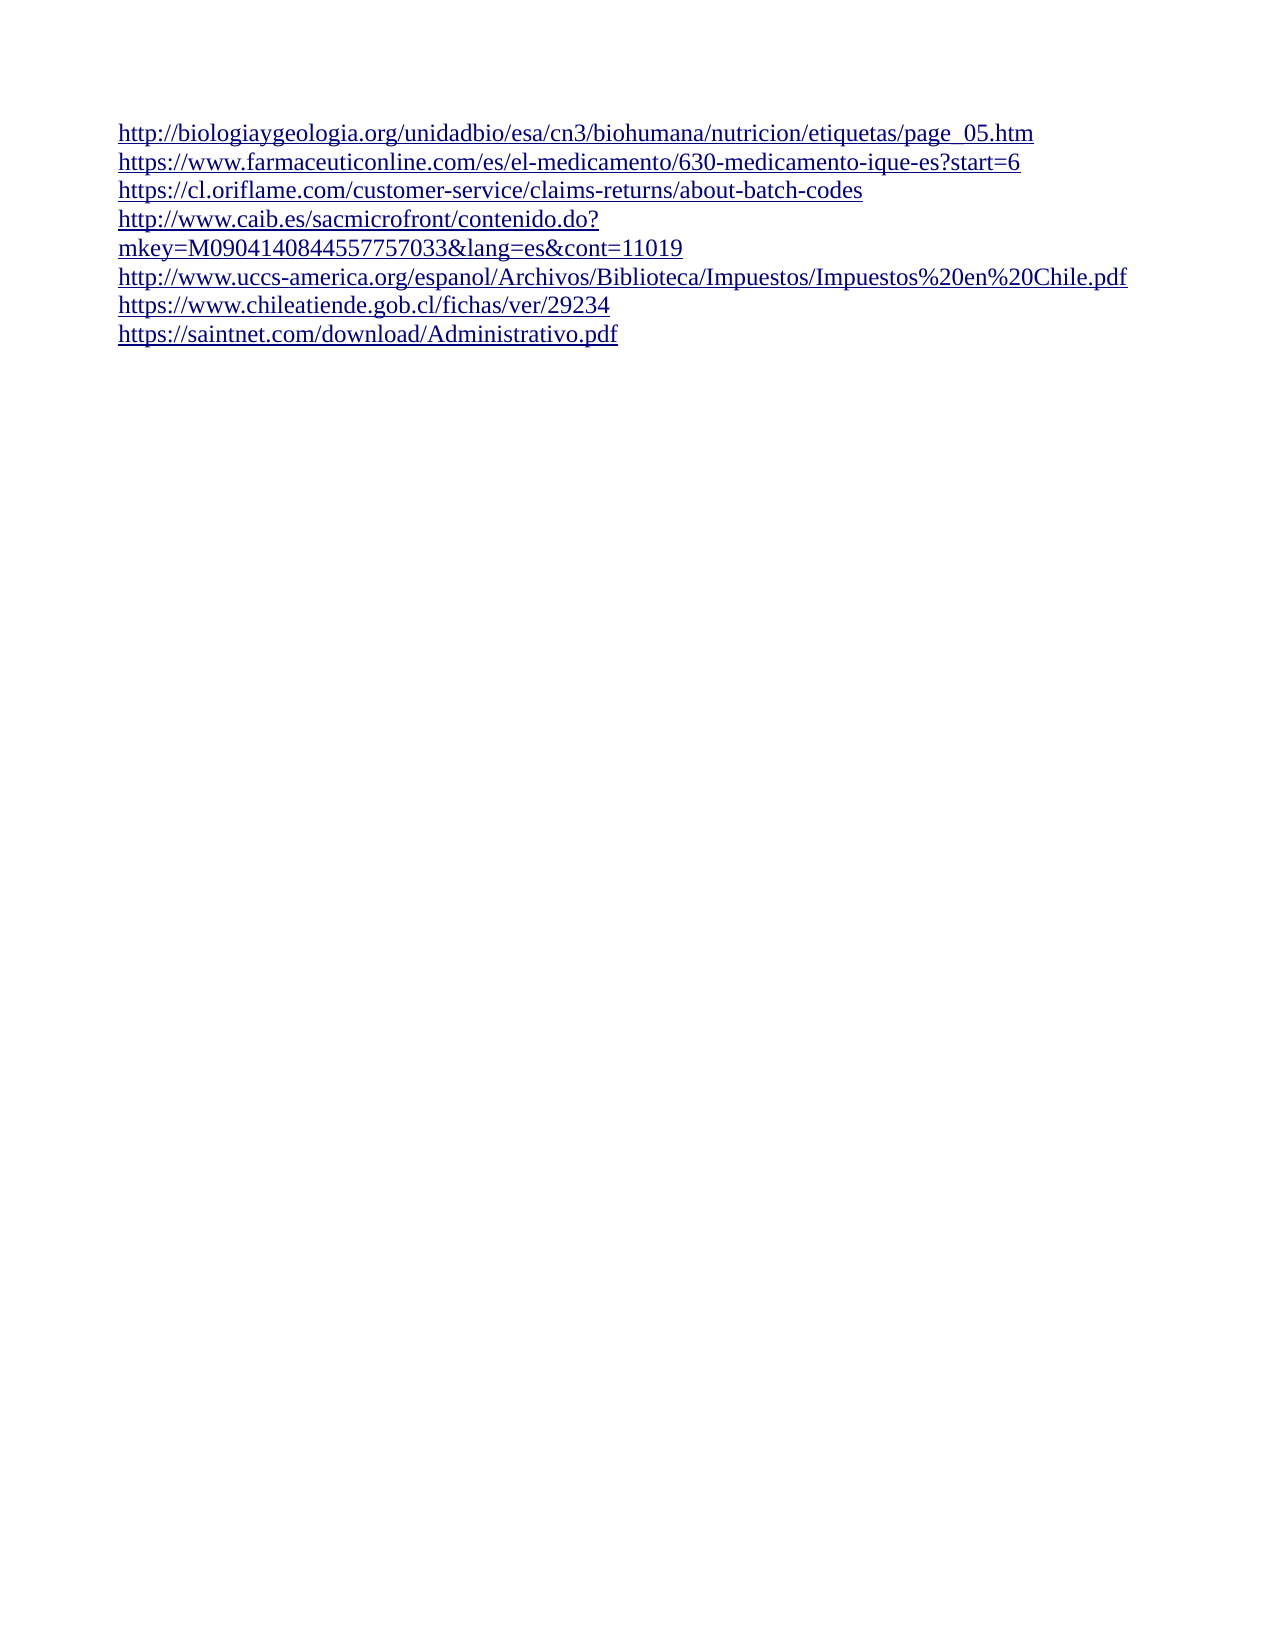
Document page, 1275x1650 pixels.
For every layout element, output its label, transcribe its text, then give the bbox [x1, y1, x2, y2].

text https://www.farmaceuticonline.com/es/el-medicamento/630-medicamento-ique-es?start=6 [118, 147, 1157, 176]
text http://www.uccs-america.org/espanol/Archivos/Biblioteca/Impuestos/Impuestos%20en%20Chile.pdf [118, 262, 1157, 291]
text https://cl.oriflame.com/customer-service/claims-returns/about-batch-codes [118, 176, 1157, 204]
text https://www.chileatiende.gob.cl/fichas/ver/29234 [118, 291, 1157, 319]
text https://saintnet.com/download/Administrativo.pdf [118, 319, 1157, 348]
text http://biologiaygeologia.org/unidadbio/esa/cn3/biohumana/nutricion/etiquetas/page_05.htm [118, 118, 1157, 147]
text http://www.caib.es/sacmicrofront/contenido.do?mkey=M0904140844557757033&lang=es&cont=11019 [118, 204, 1157, 262]
